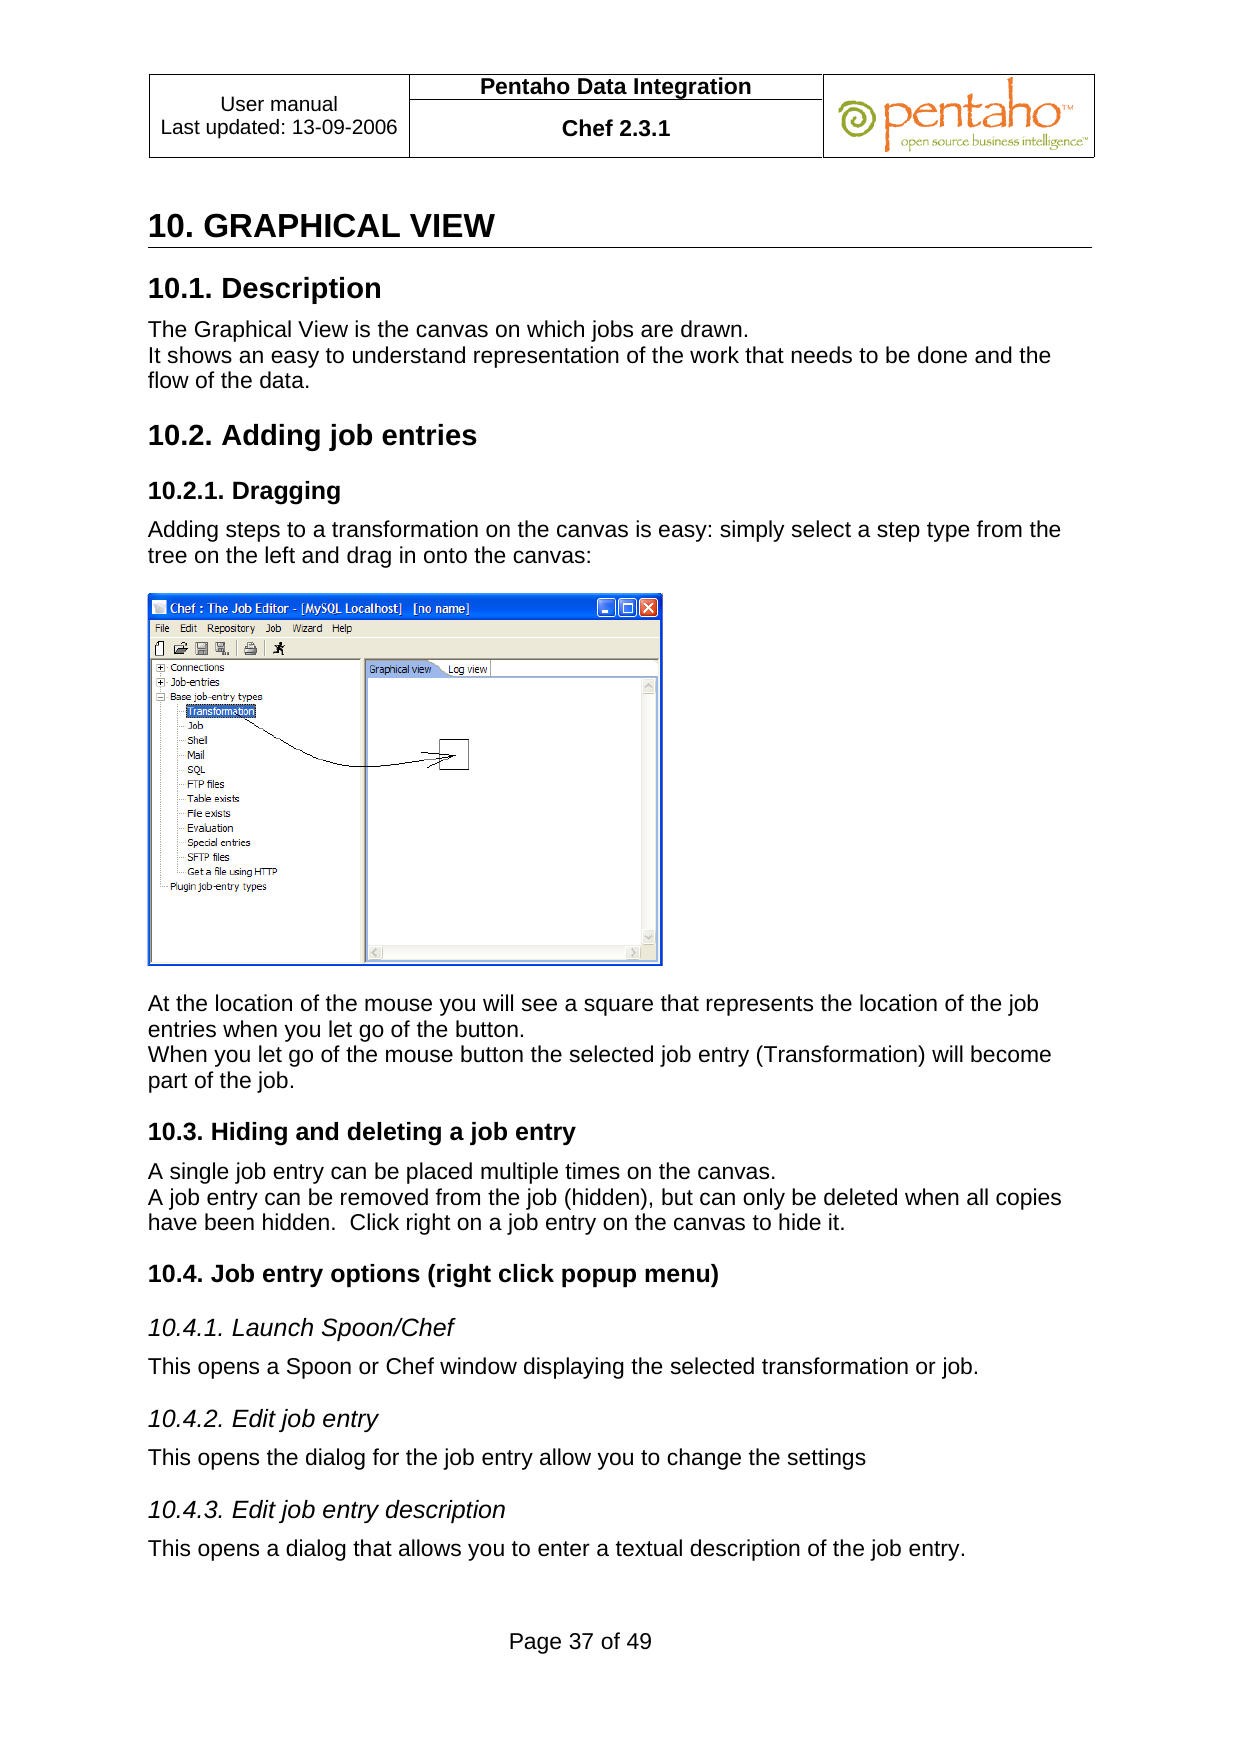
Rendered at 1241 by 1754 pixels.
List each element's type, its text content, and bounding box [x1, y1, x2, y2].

text Adding steps to a transformation on the canvas is easy: simply select a step type from the tree on the left and drag in onto the canvas: [148, 517, 1092, 568]
text A single job entry can be placed multiple times on the canvas. [148, 1159, 1092, 1184]
subtitle Edit job entry [148, 1404, 1092, 1432]
text It shows an easy to understand representation of the work that needs to be done and the flow of the data. [148, 343, 1092, 394]
text When you let go of the mouse button the selected job entry (Transformation) will become part of the job. [148, 1042, 1092, 1093]
subtitle Job entry options (right click popup menu) [148, 1260, 1092, 1288]
subtitle Edit job entry description [148, 1495, 1092, 1523]
subtitle Description [148, 272, 1092, 304]
text This opens a Spoon or Chef window displaying the selected transformation or job. [148, 1354, 1092, 1379]
text A job entry can be removed from the job (hidden), but can only be deleted when all copies have been hidden. Click right on a job entry on the canvas to hide it. [148, 1184, 1092, 1235]
subtitle Launch Spoon/Chef [148, 1313, 1092, 1341]
subtitle Graphical View [148, 208, 1092, 247]
text This opens the dialog for the job entry allow you to change the settings [148, 1445, 1092, 1470]
subtitle Hiding and deleting a job entry [148, 1118, 1092, 1146]
subtitle Dragging [148, 476, 1092, 504]
text This opens a dialog that allows you to enter a textual description of the job entry. [148, 1536, 1092, 1561]
subtitle Adding job entries [148, 419, 1092, 451]
text At the location of the mouse you will see a square that represents the location of the job entries when you let go of the button. [148, 991, 1092, 1042]
text The Graphical View is the canvas on which jobs are drawn. [148, 317, 1092, 343]
